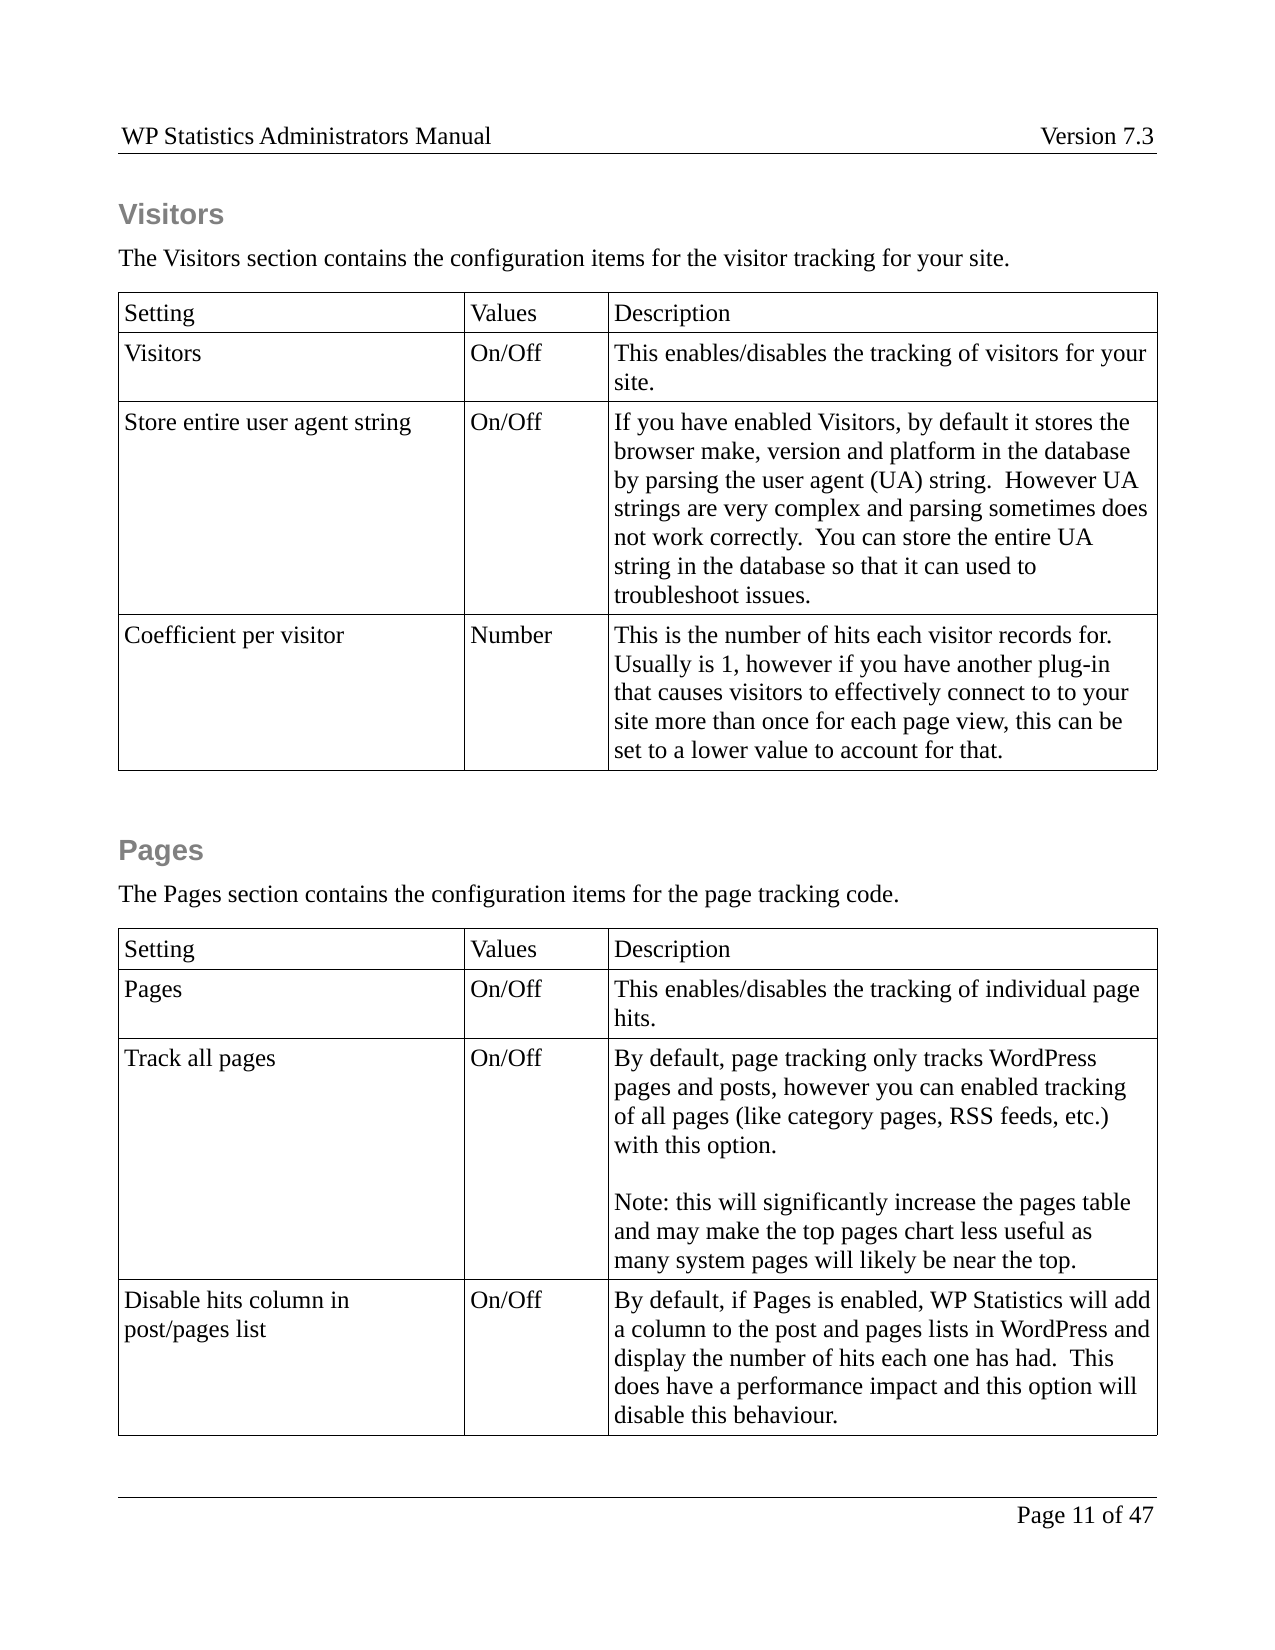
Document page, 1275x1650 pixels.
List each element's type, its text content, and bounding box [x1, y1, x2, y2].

table_header Description [609, 293, 1157, 332]
table_header Values [465, 929, 608, 969]
table_cell On/Off [465, 1280, 608, 1434]
table_header Description [609, 929, 1157, 969]
table_cell On/Off [465, 970, 608, 1038]
table_cell This enables/disables the tracking of visitors for your site. [609, 333, 1157, 401]
table_header Setting [119, 929, 464, 969]
subtitle Visitors [118, 197, 1157, 230]
table_cell By default, page tracking only tracks WordPress pages and posts, however you can enabled tracking of all pages (like category pages, RSS feeds, etc.) with this option. Note: this will significantly increase the pages table and may make the top pages chart less useful as many system pages will likely be near the top. [609, 1039, 1157, 1279]
table_cell On/Off [465, 333, 608, 401]
subtitle Pages [118, 833, 1157, 867]
table_cell On/Off [465, 1039, 608, 1279]
table_cell Number [465, 615, 608, 769]
table_cell Pages [119, 970, 464, 1038]
table_header Values [465, 293, 608, 332]
table_cell Visitors [119, 333, 464, 401]
table_cell This is the number of hits each visitor records for. Usually is 1, however if you have another plug-in that causes visitors to effectively connect to to your site more than once for each page view, this can be set to a lower value to account for that. [609, 615, 1157, 769]
table_cell By default, if Pages is enabled, WP Statistics will add a column to the post and pages lists in WordPress and display the number of hits each one has had. This does have a performance impact and this option will disable this behaviour. [609, 1280, 1157, 1434]
text The Pages section contains the configuration items for the page tracking code. [118, 879, 1157, 908]
table_header Setting [119, 293, 464, 332]
table_cell Track all pages [119, 1039, 464, 1279]
table_cell Disable hits column in post/pages list [119, 1280, 464, 1434]
table_cell Coefficient per visitor [119, 615, 464, 769]
table_cell On/Off [465, 402, 608, 614]
text The Visitors section contains the configuration items for the visitor tracking for your site. [118, 243, 1157, 272]
table_cell If you have enabled Visitors, by default it stores the browser make, version and platform in the database by parsing the user agent (UA) string. However UA strings are very complex and parsing sometimes does not work correctly. You can store the entire UA string in the database so that it can used to troubleshoot issues. [609, 402, 1157, 614]
table_cell This enables/disables the tracking of individual page hits. [609, 970, 1157, 1038]
table_cell Store entire user agent string [119, 402, 464, 614]
